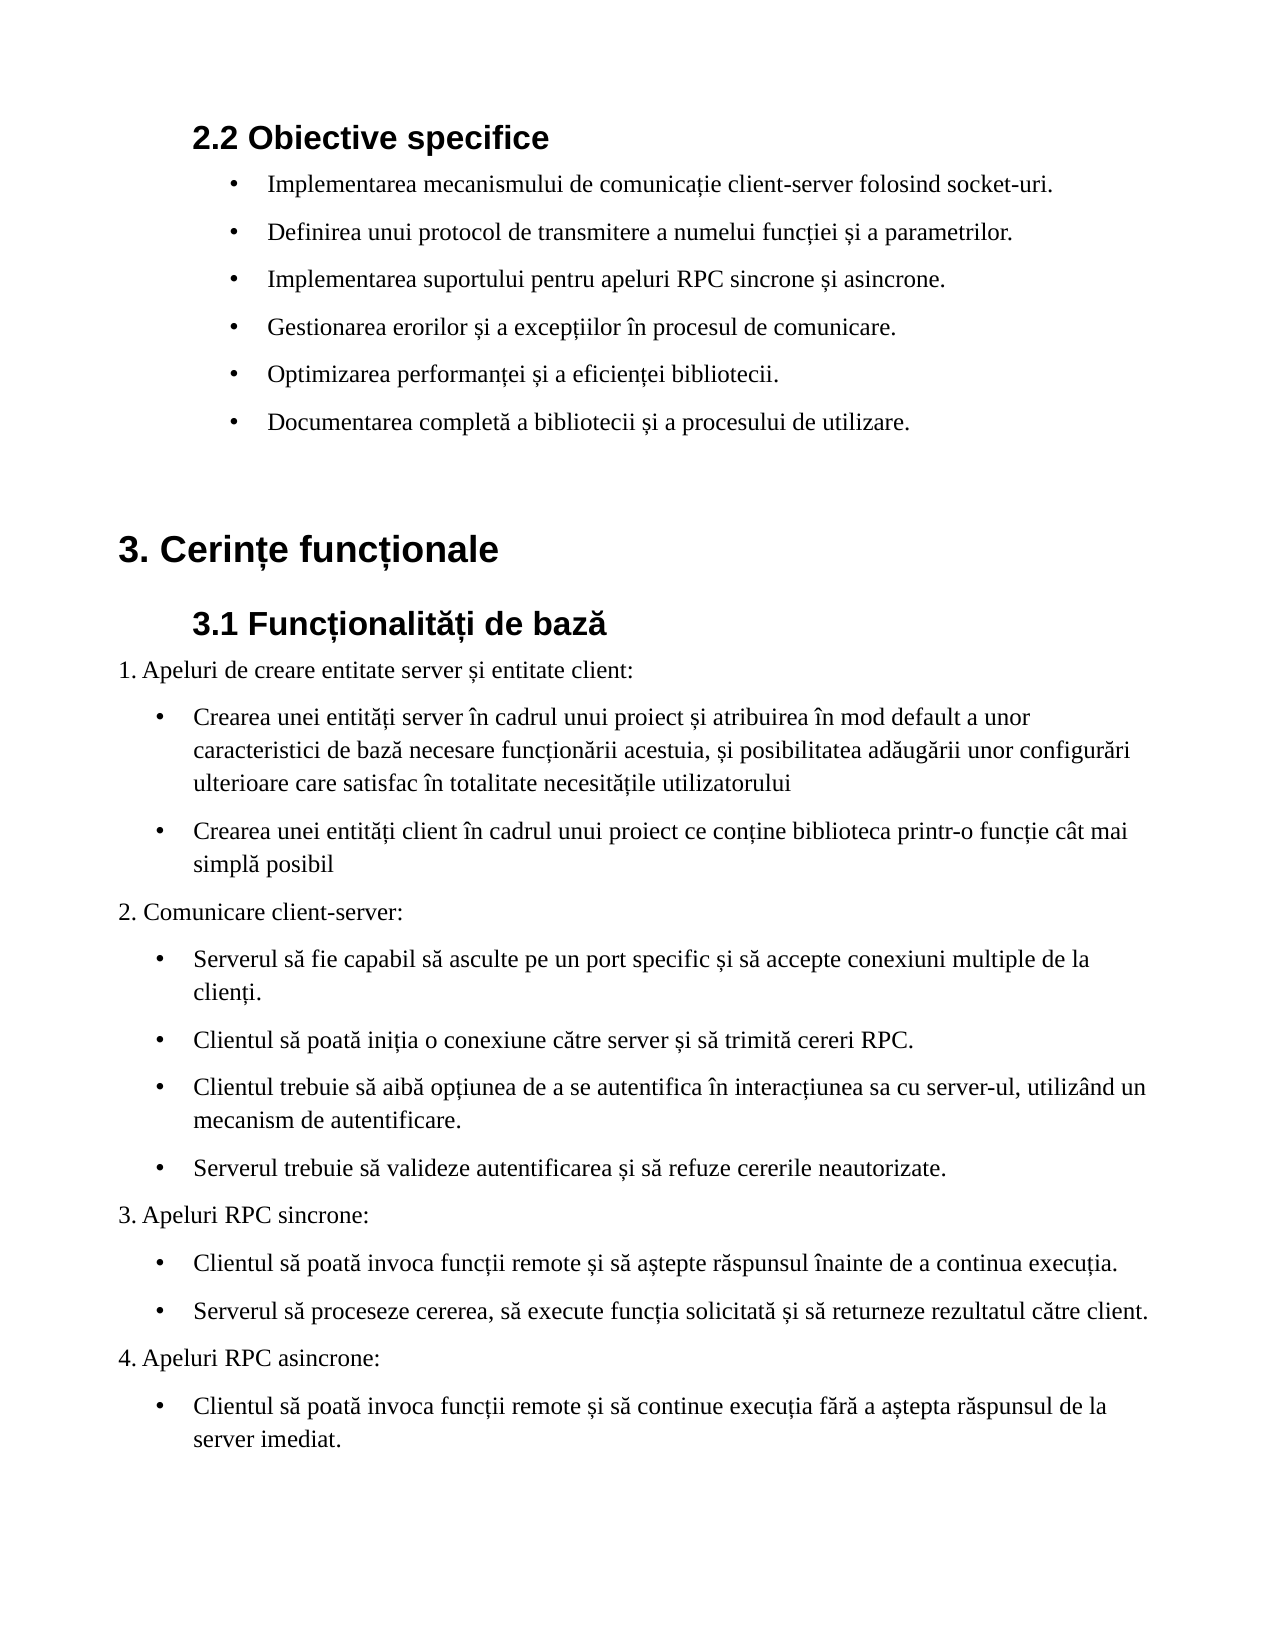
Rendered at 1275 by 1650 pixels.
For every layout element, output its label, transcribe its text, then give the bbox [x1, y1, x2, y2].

list Serverul trebuie să valideze autentificarea și să refuze cererile neautorizate. [156, 1153, 1157, 1182]
list Crearea unei entități client în cadrul unui proiect ce conține biblioteca printr-o funcție cât mai simplă posibil [156, 816, 1157, 878]
subtitle 3.1 Funcționalități de bază [118, 604, 1157, 642]
list Implementarea suportului pentru apeluri RPC sincrone și asincrone. [229, 264, 1157, 293]
list Clientul să poată invoca funcții remote și să continue execuția fără a aștepta răspunsul de la server imediat. [156, 1391, 1157, 1453]
list Gestionarea erorilor și a excepțiilor în procesul de comunicare. [229, 312, 1157, 341]
list Serverul să proceseze cererea, să execute funcția solicitată și să returneze rezultatul către client. [156, 1296, 1157, 1324]
list Clientul să poată invoca funcții remote și să aștepte răspunsul înainte de a continua execuția. [156, 1248, 1157, 1277]
subtitle 2.2 Obiective specifice [118, 118, 1157, 157]
list Clientul trebuie să aibă opțiunea de a se autentifica în interacțiunea sa cu server-ul, utilizând un mecanism de autentificare. [156, 1072, 1157, 1134]
subtitle 3. Cerințe funcționale [118, 527, 1157, 570]
list Crearea unei entități server în cadrul unui proiect și atribuirea în mod default a unor caracteristici de bază necesare funcționării acestuia, și posibilitatea adăugării unor configurări ulterioare care satisfac în totalitate necesitățile utilizatorului [156, 702, 1157, 797]
list Definirea unui protocol de transmitere a numelui funcției și a parametrilor. [229, 217, 1157, 245]
text 3. Apeluri RPC sincrone: [118, 1201, 1157, 1229]
list Serverul să fie capabil să asculte pe un port specific și să accepte conexiuni multiple de la clienți. [156, 944, 1157, 1006]
list Optimizarea performanței și a eficienței bibliotecii. [229, 359, 1157, 388]
list Implementarea mecanismului de comunicație client-server folosind socket-uri. [229, 169, 1157, 198]
list Documentarea completă a bibliotecii și a procesului de utilizare. [229, 407, 1157, 436]
text 4. Apeluri RPC asincrone: [118, 1343, 1157, 1372]
list Clientul să poată iniția o conexiune către server și să trimită cereri RPC. [156, 1025, 1157, 1053]
text 1. Apeluri de creare entitate server și entitate client: [118, 655, 1157, 683]
text 2. Comunicare client-server: [118, 897, 1157, 925]
